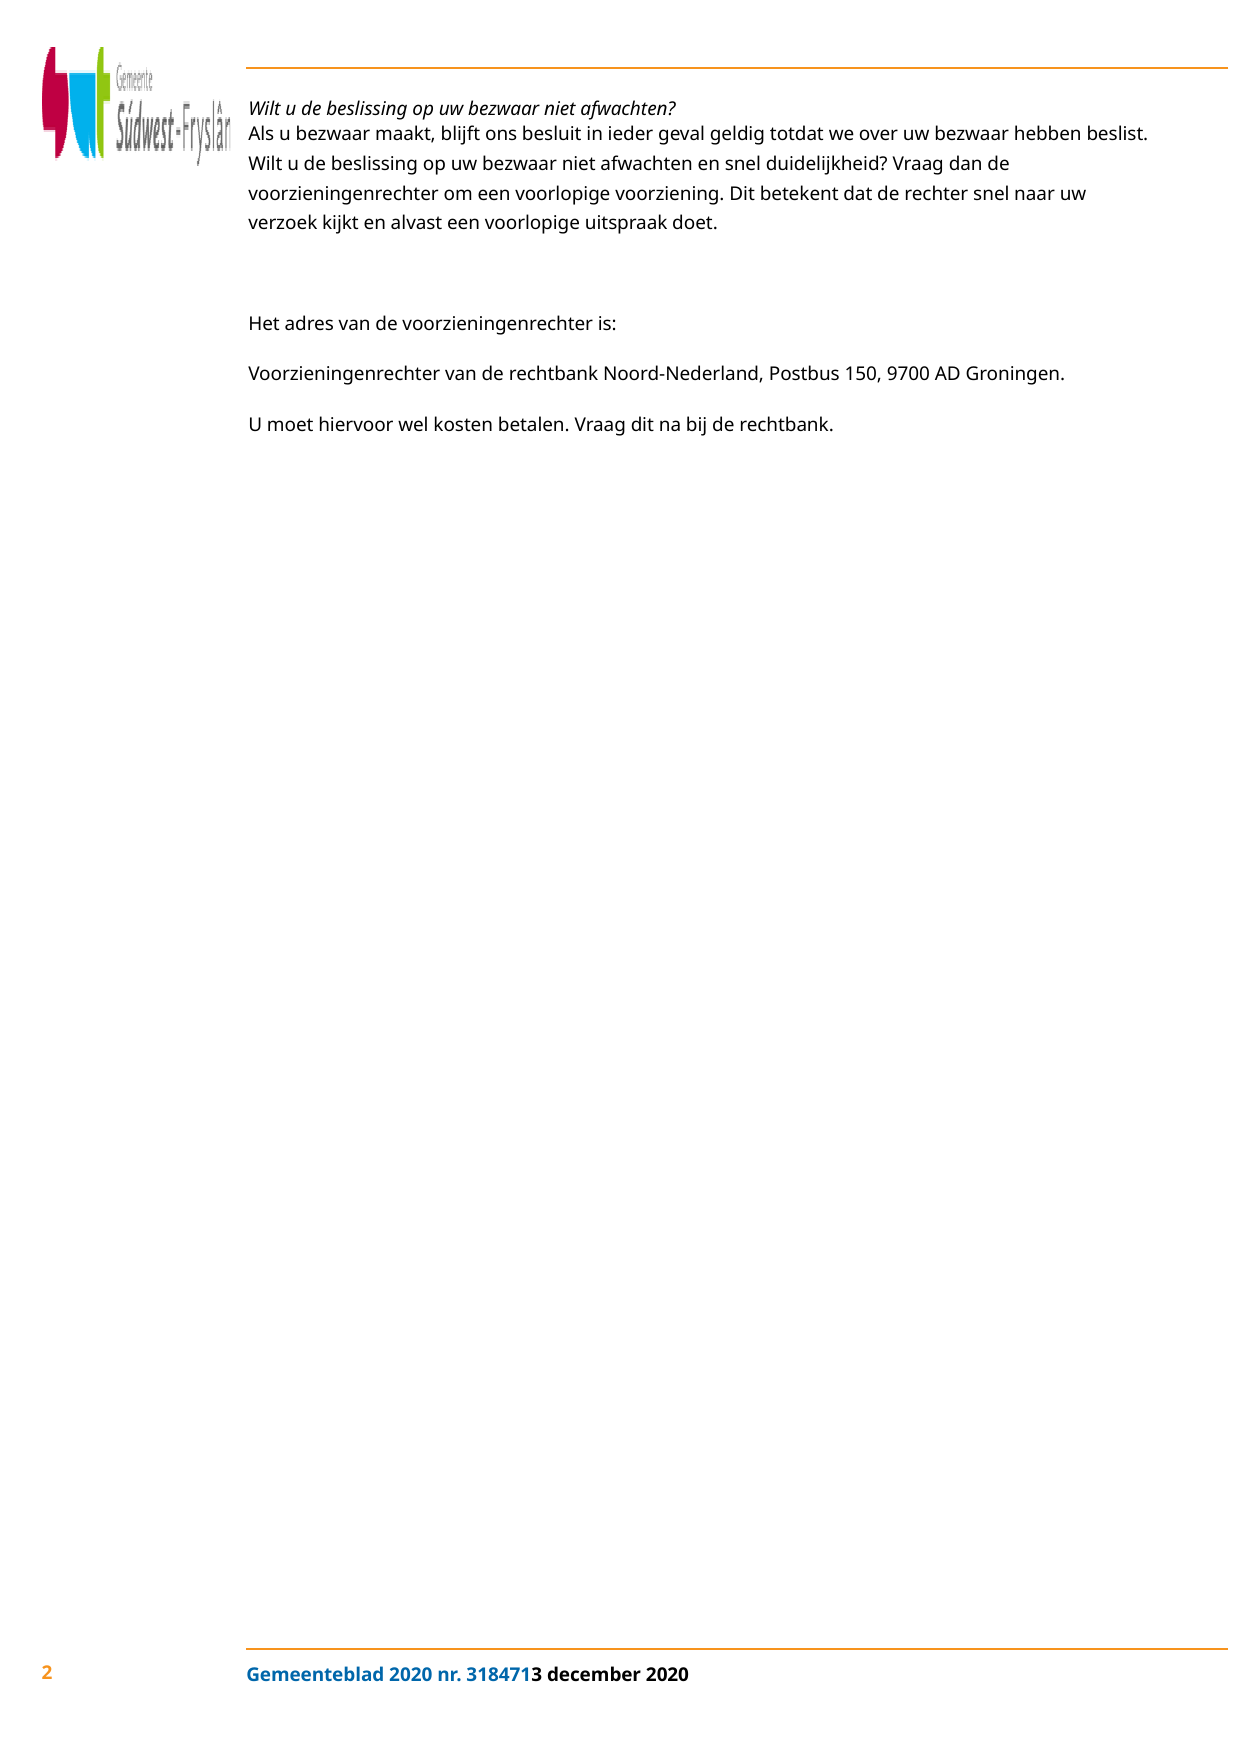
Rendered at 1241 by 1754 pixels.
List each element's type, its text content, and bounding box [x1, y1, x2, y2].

text U moet hiervoor wel kosten betalen. Vraag dit na bij de rechtbank. [248, 411, 1152, 437]
text Wilt u de beslissing op uw bezwaar niet afwachten? [248, 95, 1152, 121]
text Als u bezwaar maakt, blijft ons besluit in ieder geval geldig totdat we over uw bezwaar hebben beslist. Wilt u de beslissing op uw bezwaar niet afwachten en snel duidelijkheid? Vraag dan de voorzieningenrechter om een voorlopige voorziening. Dit betekent dat de rechter snel naar uw verzoek kijkt en alvast een voorlopige uitspraak doet. [248, 121, 1152, 235]
picture [41, 47, 231, 172]
text Voorzieningenrechter van de rechtbank Noord-Nederland, Postbus 150, 9700 AD Groningen. [248, 361, 1152, 386]
text Het adres van de voorzieningenrechter is: [248, 310, 1152, 336]
